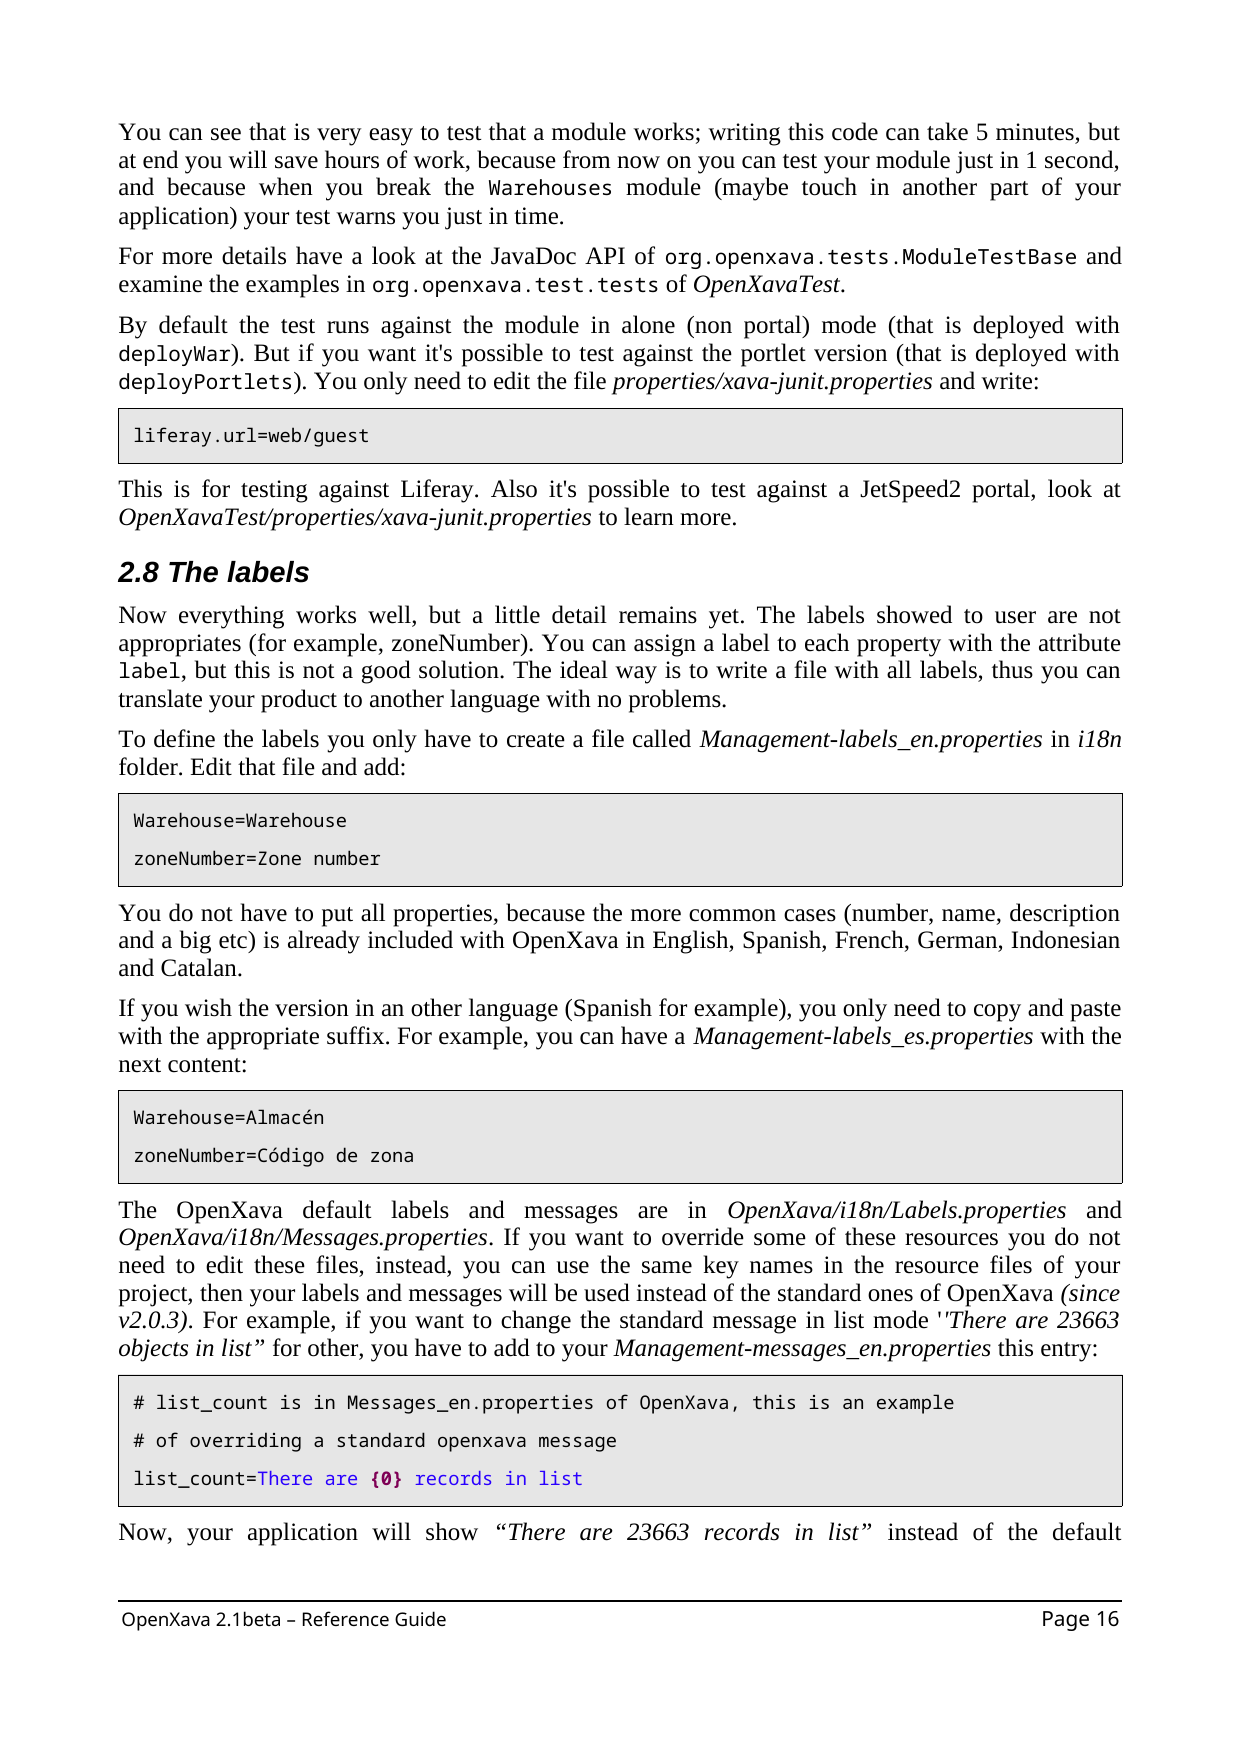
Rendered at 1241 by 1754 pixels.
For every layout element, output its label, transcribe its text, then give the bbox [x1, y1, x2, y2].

text You can see that is very easy to test that a module works; writing this code can take 5 minutes, but at end you will save hours of work, because from now on you can test your module just in 1 second, and because when you break the Warehouses module (maybe touch in another part of your application) your test warns you just in time. [118, 118, 1122, 229]
text You do not have to put all properties, because the more common cases (number, name, description and a big etc) is already included with OpenXava in English, Spanish, French, German, Indonesian and Catalan. [118, 899, 1122, 982]
text # list_count is in Messages_en.properties of OpenXava, this is an example [119, 1376, 1122, 1412]
text Warehouse=Warehouse [119, 794, 1122, 831]
text To define the labels you only have to create a file called Management-labels_en.properties in i18n folder. Edit that file and add: [118, 725, 1122, 780]
text Now everything works well, but a little detail remains yet. The labels showed to user are not appropriates (for example, zoneNumber). You can assign a label to each property with the attribute label, but this is not a good solution. The ideal way is to write a file with all labels, thus you can translate your product to another language with no problems. [118, 601, 1122, 712]
text By default the test runs against the module in alone (non portal) mode (that is deployed with deployWar). But if you want it's possible to test against the portlet version (that is deployed with deployPortlets). You only need to edit the file properties/xava-junit.properties and write: [118, 311, 1122, 395]
text If you wish the version in an other language (Spanish for example), you only need to copy and paste with the appropriate suffix. For example, you can have a Management-labels_es.properties with the next content: [118, 994, 1122, 1077]
text # of overriding a standard openxava message [119, 1412, 1122, 1451]
text list_count=There are {0} records in list [119, 1451, 1122, 1506]
text For more details have a look at the JavaDoc API of org.openxava.tests.ModuleTestBase and examine the examples in org.openxava.test.tests of OpenXavaTest. [118, 242, 1122, 298]
text Now, your application will show “There are 23663 records in list” instead of the default [118, 1518, 1122, 1546]
text liferay.url=web/guest [119, 409, 1122, 463]
text This is for testing against Liferay. Also it's possible to test against a JetSpeed2 portal, look at OpenXavaTest/properties/xava-junit.properties to learn more. [118, 475, 1122, 531]
text zoneNumber=Zone number [119, 831, 1122, 886]
text Warehouse=Almacén [119, 1091, 1122, 1128]
text The OpenXava default labels and messages are in OpenXava/i18n/Labels.properties and OpenXava/i18n/Messages.properties. If you want to override some of these resources you do not need to edit these files, instead, you can use the same key names in the resource files of your project, then your labels and messages will be used instead of the standard ones of OpenXava (since v2.0.3). For example, if you want to change the standard message in list mode ''There are 23663 objects in list” for other, you have to add to your Management-messages_en.properties this entry: [118, 1196, 1122, 1362]
subtitle The labels [118, 556, 1122, 588]
text zoneNumber=Código de zona [119, 1128, 1122, 1183]
